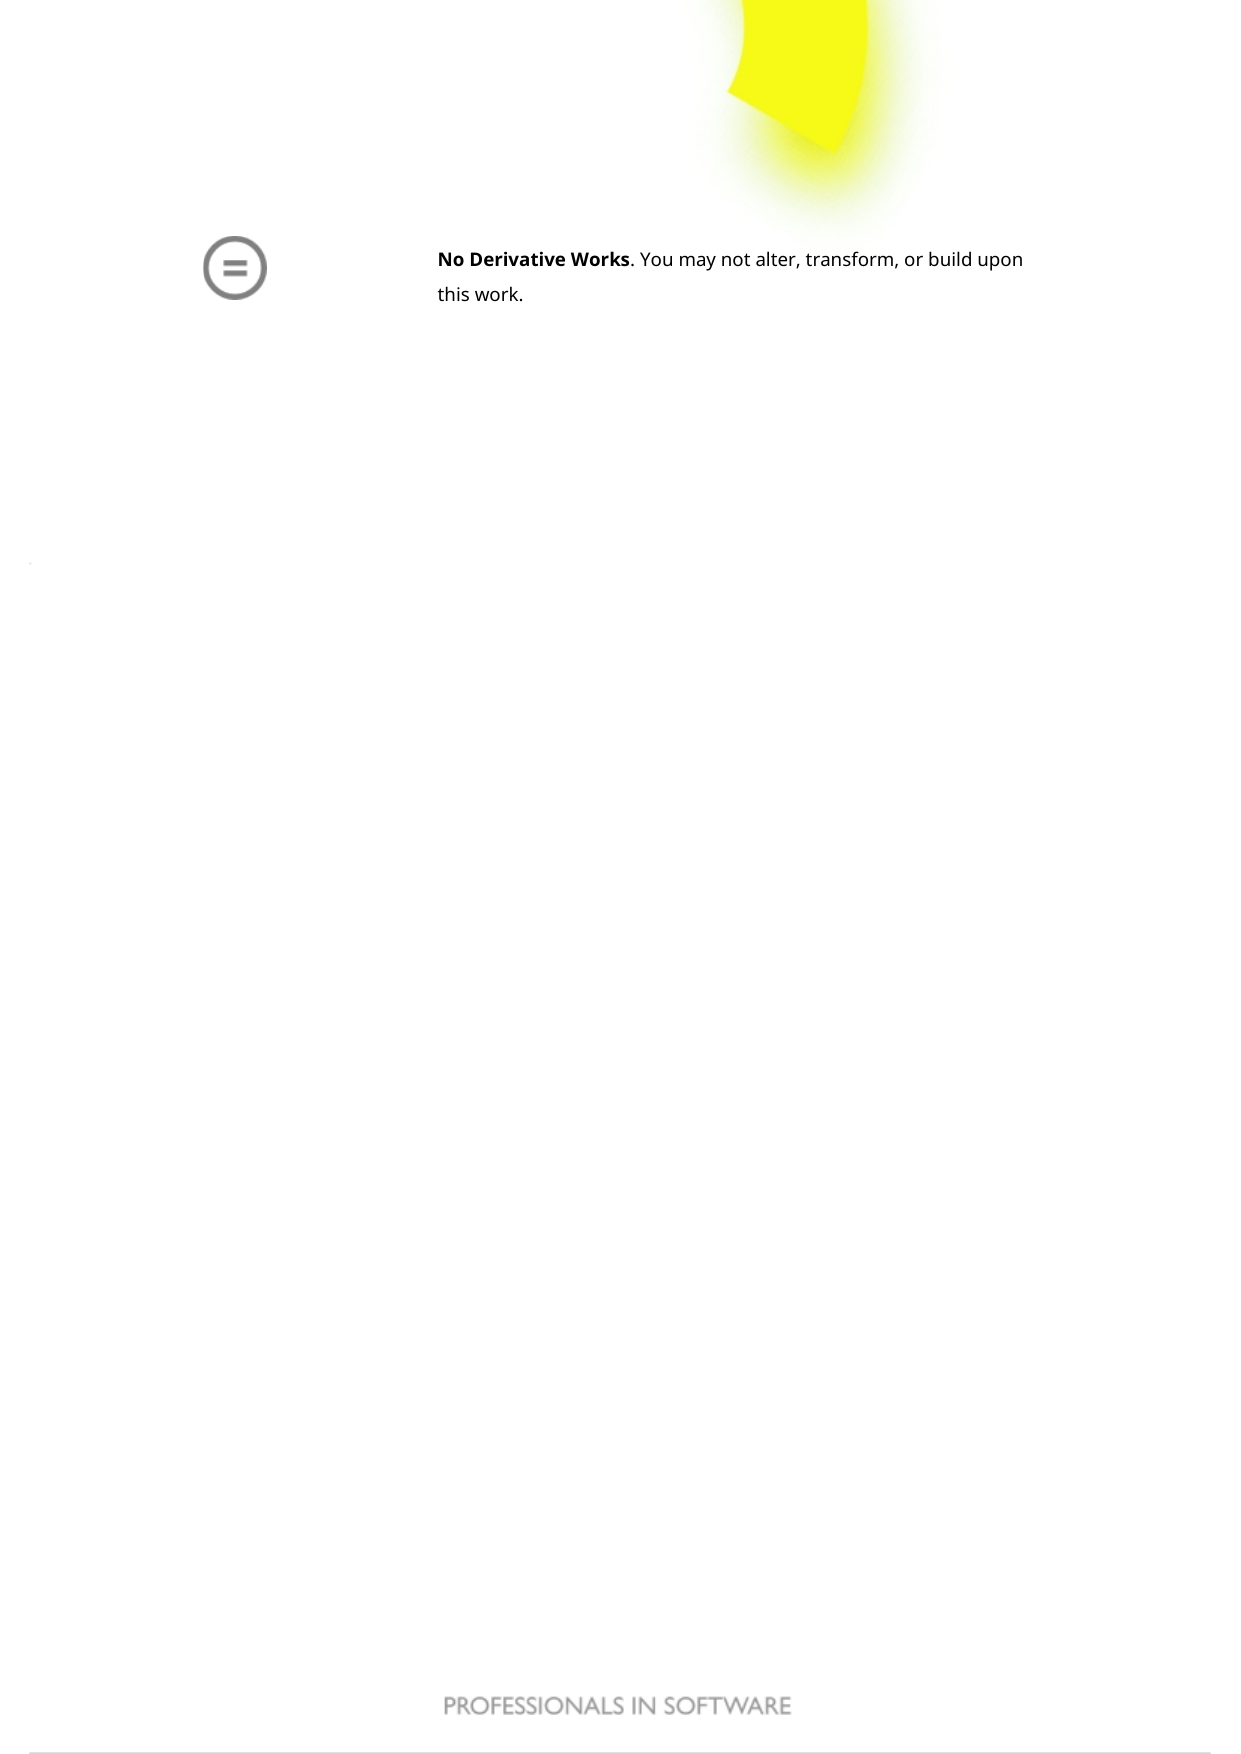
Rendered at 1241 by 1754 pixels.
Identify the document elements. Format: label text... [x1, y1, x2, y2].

table_cell No Derivative Works. You may not alter, transform, or build upon this work. [413, 236, 1211, 307]
table_cell [189, 236, 413, 307]
picture [220, 476, 1021, 1277]
picture [203, 236, 267, 300]
